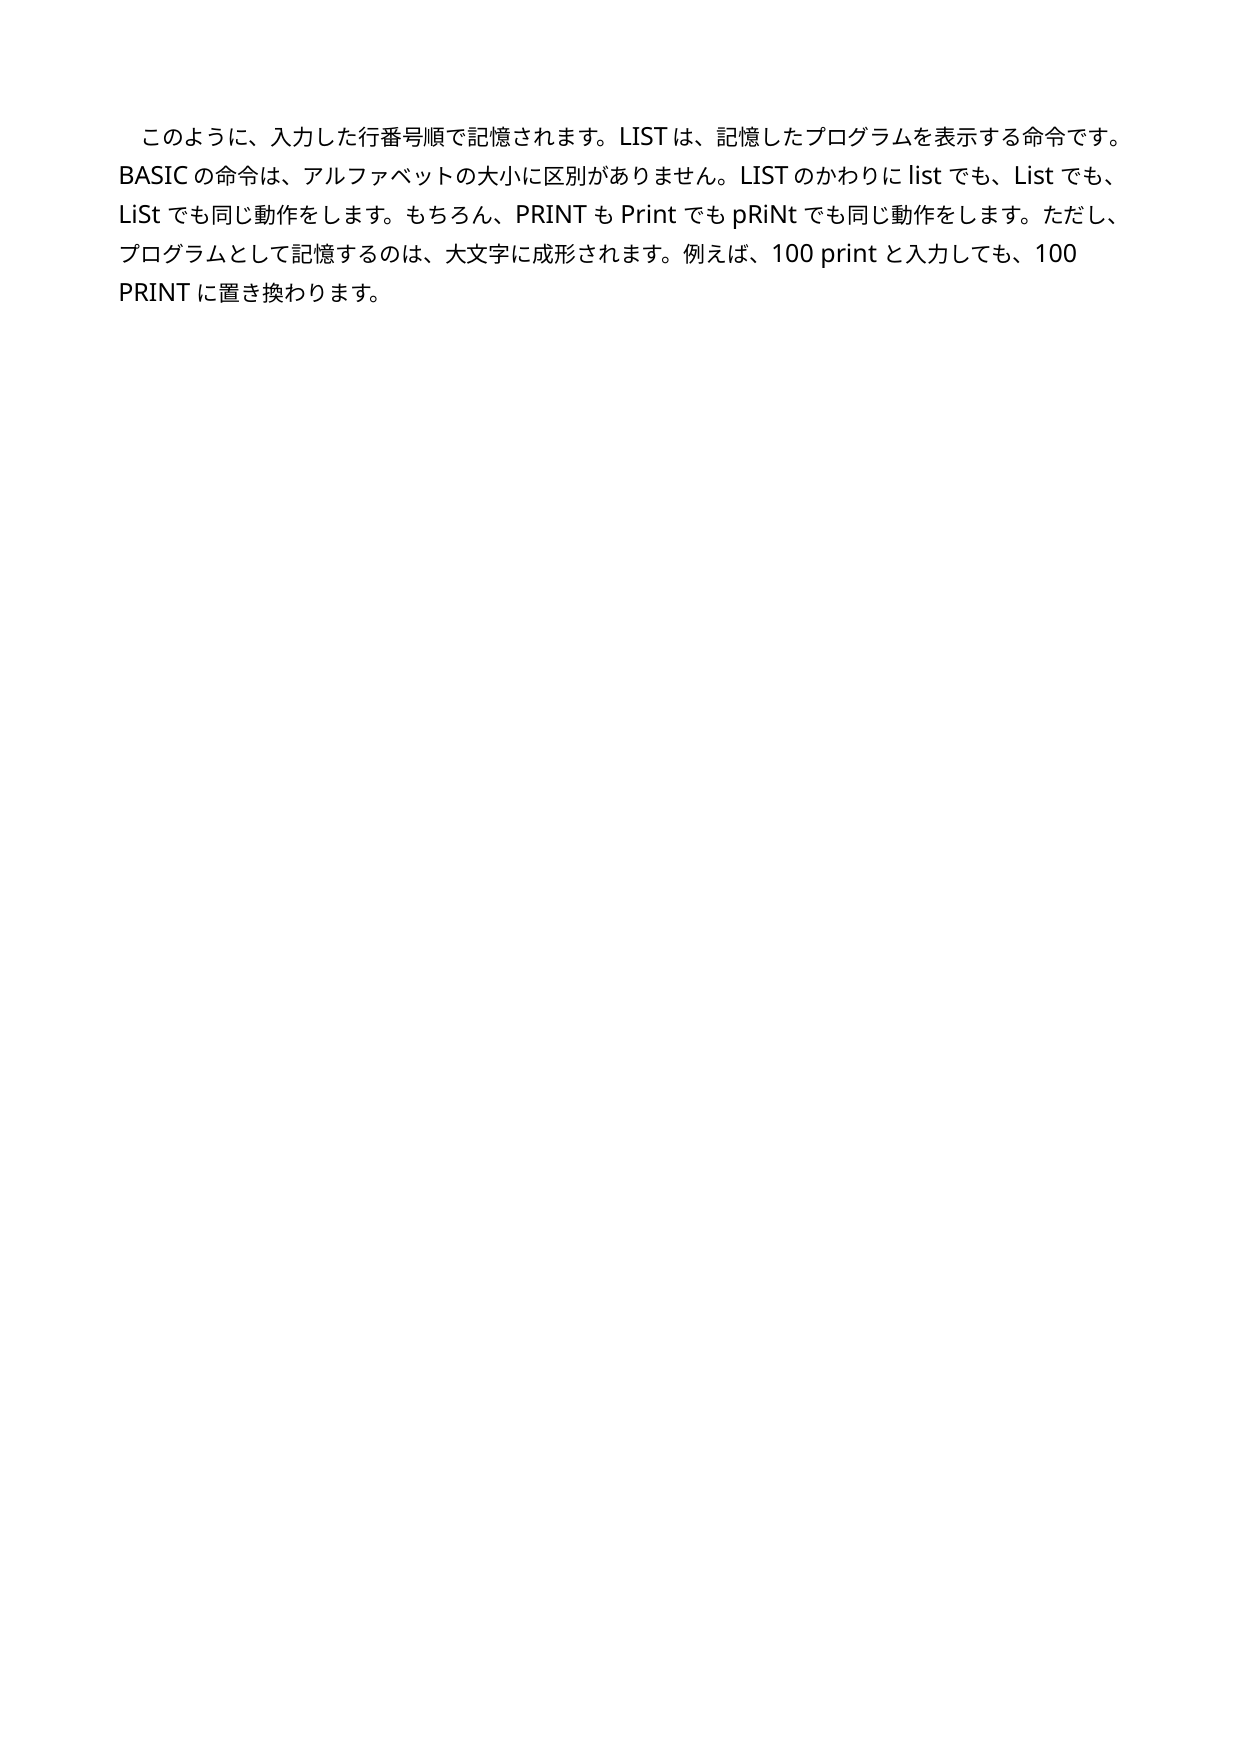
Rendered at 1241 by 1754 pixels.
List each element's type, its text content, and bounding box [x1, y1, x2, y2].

text このように、入力した行番号順で記憶されます。LISTは、記憶したプログラムを表示する命令です。BASICの命令は、アルファベットの大小に区別がありません。LISTのかわりに list でも、List でも、LiSt でも同じ動作をします。もちろん、PRINT も Print でも pRiNt でも同じ動作をします。ただし、プログラムとして記憶するのは、大文字に成形されます。例えば、100 print と入力しても、100 PRINT に置き換わります。 [118, 118, 1122, 309]
